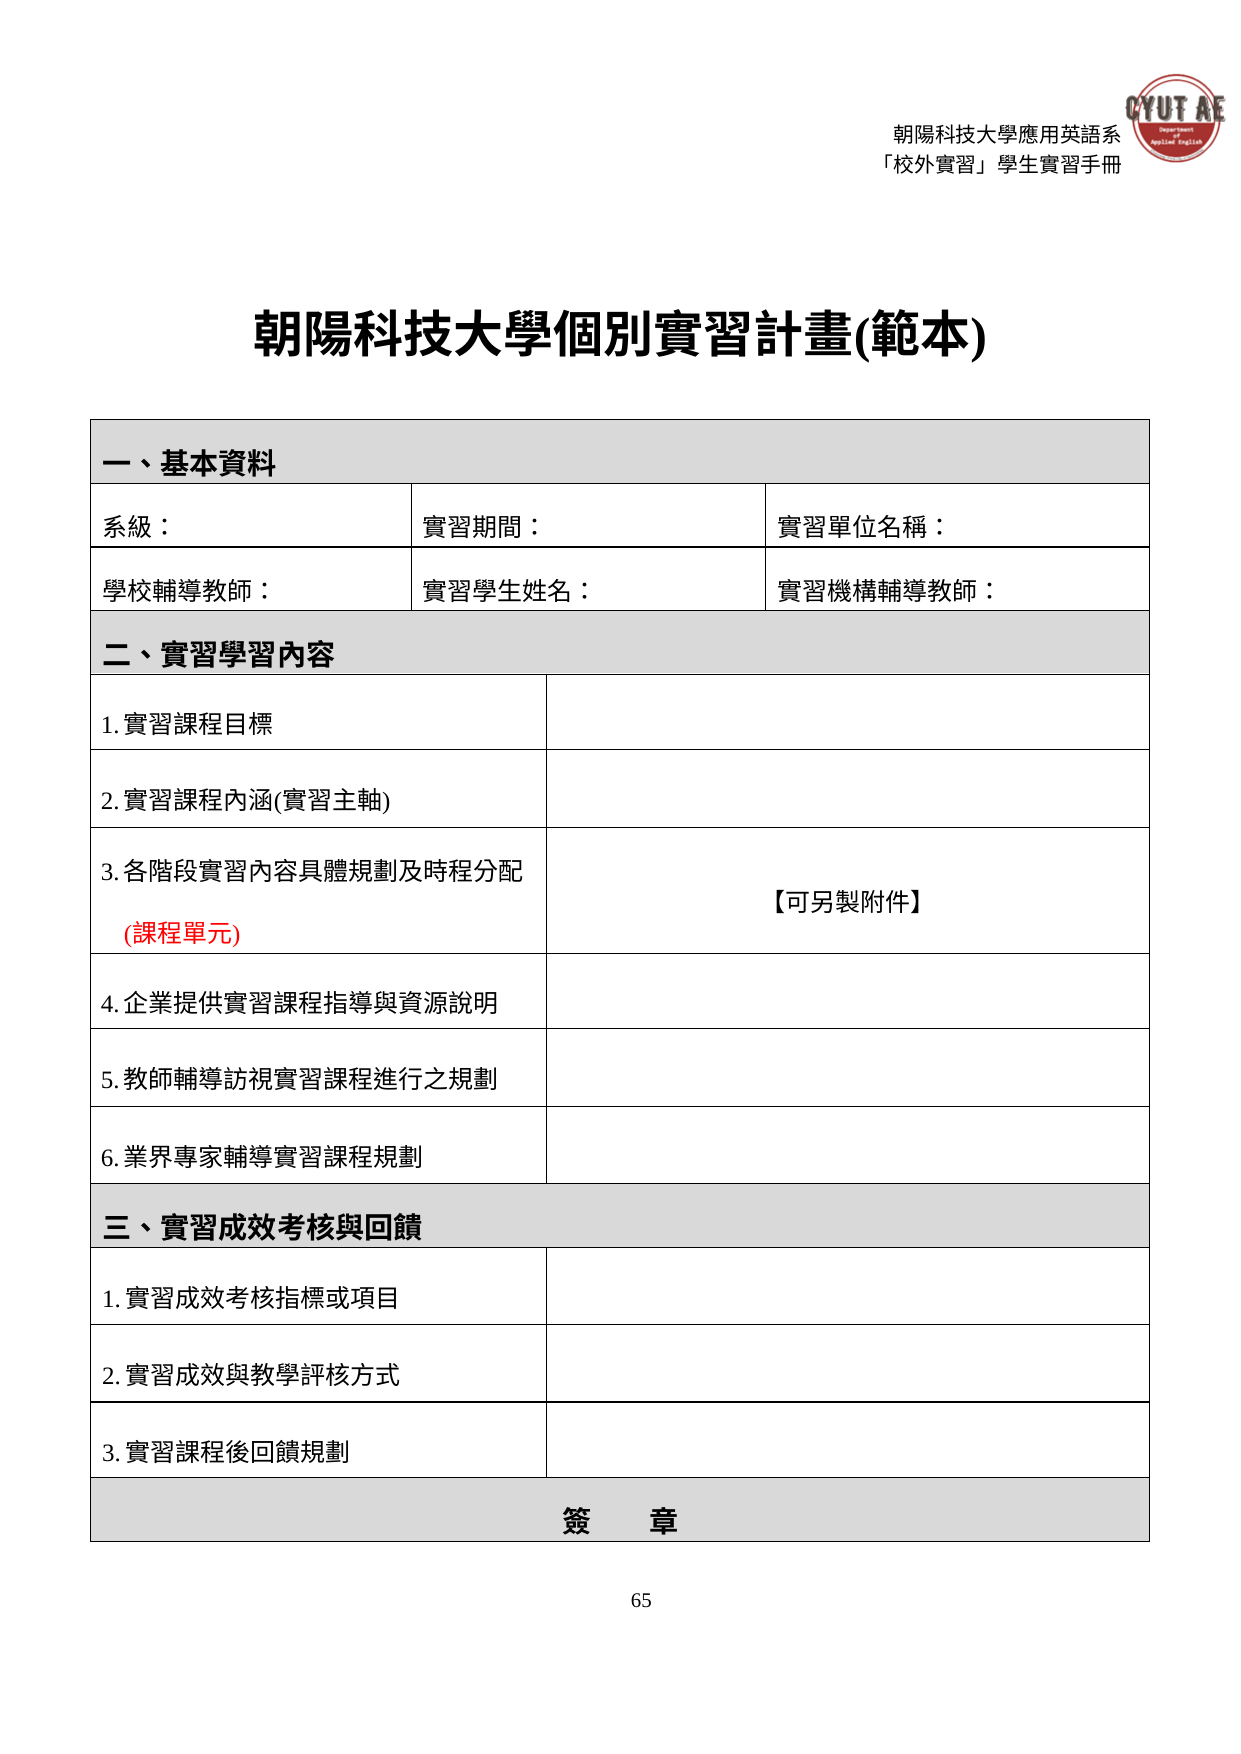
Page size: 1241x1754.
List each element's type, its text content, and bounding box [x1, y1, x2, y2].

table_cell [547, 1107, 1149, 1183]
table_cell 二、實習學習內容 [91, 611, 1149, 673]
table_cell 業界專家輔導實習課程規劃 [91, 1107, 546, 1183]
table_cell 實習期間： [412, 484, 765, 546]
table_cell 實習課程後回饋規劃 [91, 1403, 546, 1477]
table_cell 簽 章 [91, 1478, 1149, 1541]
table_cell 教師輔導訪視實習課程進行之規劃 [91, 1029, 546, 1106]
table_cell 企業提供實習課程指導與資源說明 [91, 954, 546, 1028]
table_cell 實習課程內涵(實習主軸) [91, 750, 546, 827]
table_cell [547, 1325, 1149, 1401]
table_cell 各階段實習內容具體規劃及時程分配(課程單元) [91, 828, 546, 953]
table_cell 實習課程目標 [91, 675, 546, 749]
table_cell 系級： [91, 484, 411, 546]
table_cell [547, 1029, 1149, 1106]
table_cell [547, 1403, 1149, 1477]
subtitle 朝陽科技大學個別實習計畫(範本) [118, 258, 1122, 383]
table_cell 學校輔導教師： [91, 548, 411, 610]
table_cell [547, 675, 1149, 749]
table_cell 實習機構輔導教師： [766, 548, 1149, 610]
table_cell [547, 750, 1149, 827]
table_cell 實習學生姓名： [412, 548, 765, 610]
table_cell 【可另製附件】 [547, 828, 1149, 953]
table_cell [547, 1248, 1149, 1324]
table_cell 三、實習成效考核與回饋 [91, 1184, 1149, 1247]
table_cell [547, 954, 1149, 1028]
table_header 一、基本資料 [91, 420, 1149, 483]
table_cell 實習單位名稱： [766, 484, 1149, 546]
table_cell 實習成效與教學評核方式 [91, 1325, 546, 1401]
table_cell 實習成效考核指標或項目 [91, 1248, 546, 1324]
